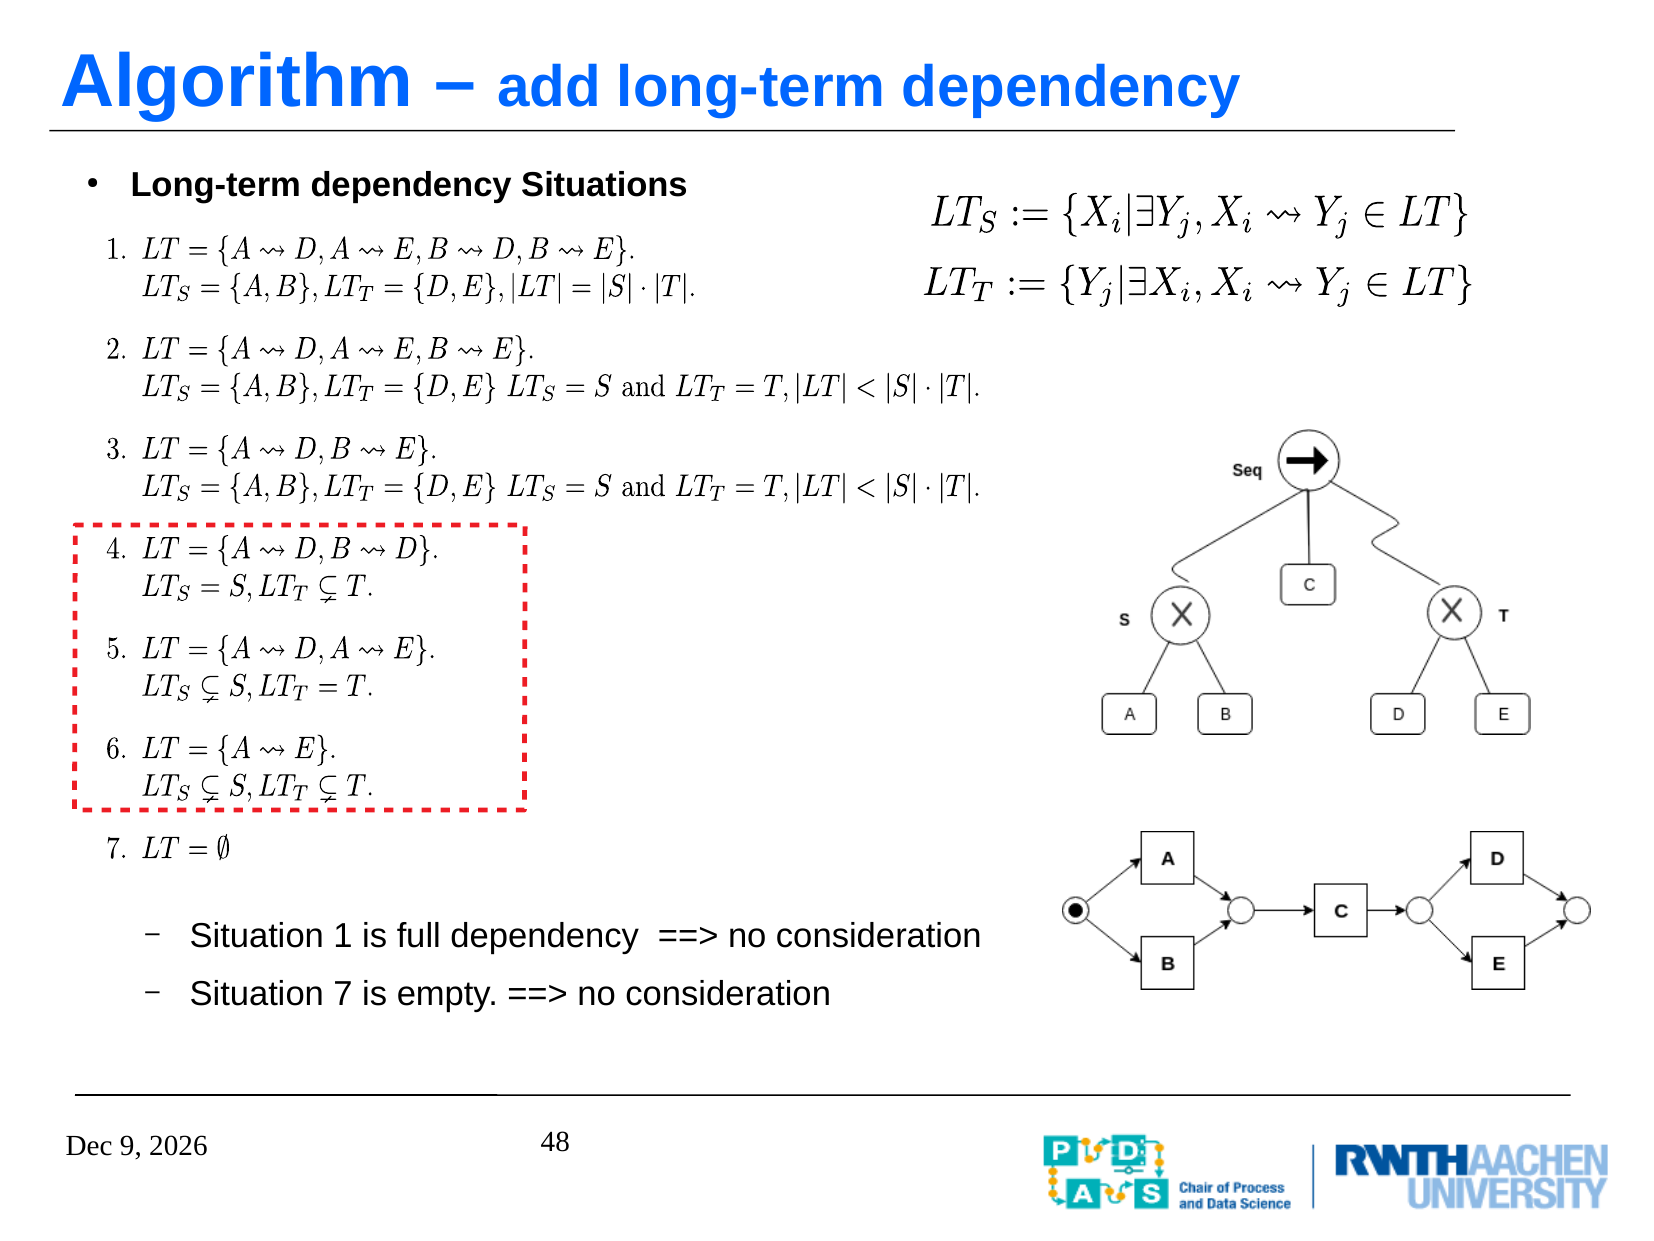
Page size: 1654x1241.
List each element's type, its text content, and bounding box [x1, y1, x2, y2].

picture [1062, 831, 1591, 991]
text_box [106, 192, 1475, 861]
picture [1005, 1090, 1647, 1241]
picture [1095, 429, 1531, 736]
title Algorithm – add long-term dependency [60, 30, 1549, 131]
list Long-term dependency Situations Situation 1 is full dependency ==> no consideration Situation 7 is empty. ==> no consideration [71, 165, 1006, 1021]
